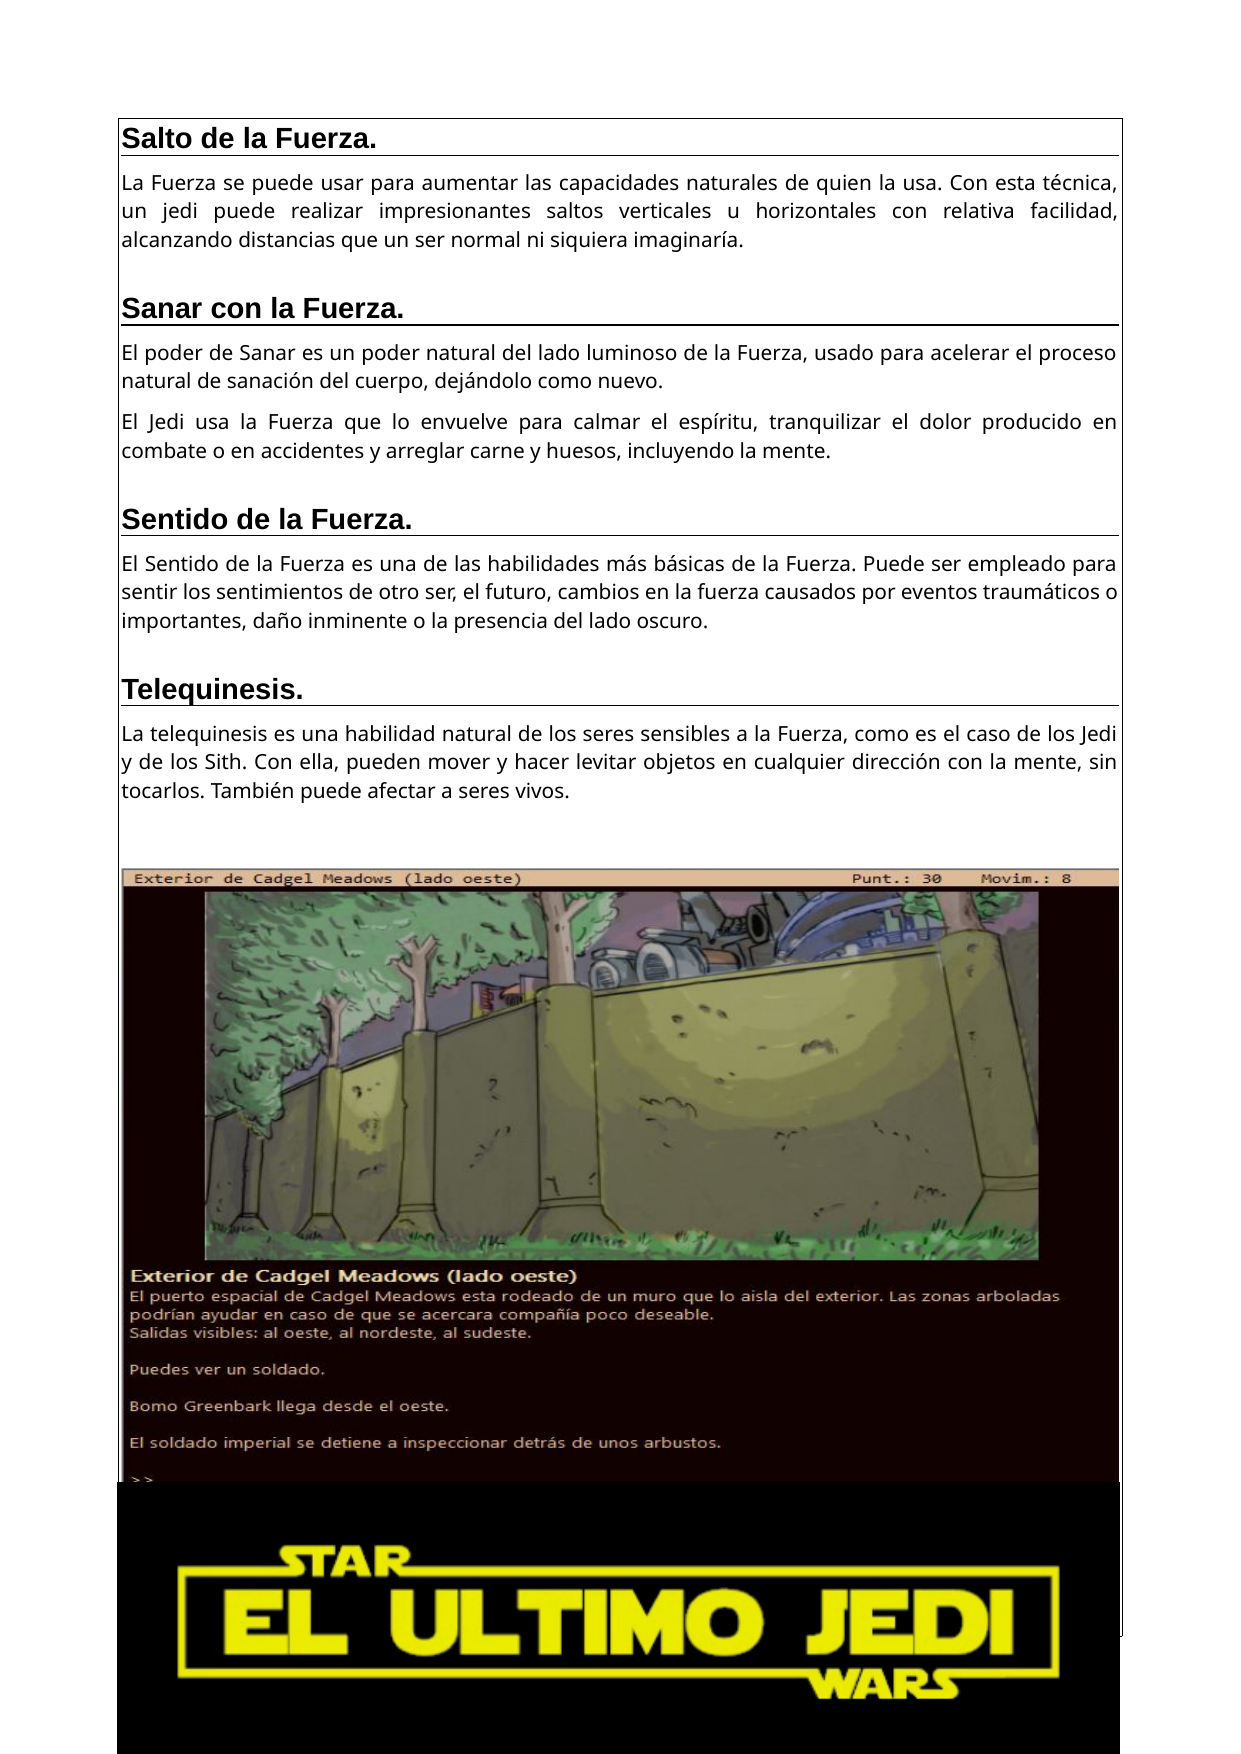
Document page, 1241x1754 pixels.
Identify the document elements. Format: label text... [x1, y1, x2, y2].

text El poder de Sanar es un poder natural del lado luminoso de la Fuerza, usado para acelerar el proceso natural de sanación del cuerpo, dejándolo como nuevo. [121, 338, 1119, 395]
subtitle Telequinesis. [121, 672, 1119, 705]
text La telequinesis es una habilidad natural de los seres sensibles a la Fuerza, como es el caso de los Jedi y de los Sith. Con ella, pueden mover y hacer levitar objetos en cualquier dirección con la mente, sin tocarlos. También puede afectar a seres vivos. [121, 719, 1119, 804]
text El Sentido de la Fuerza es una de las habilidades más básicas de la Fuerza. Puede ser empleado para sentir los sentimientos de otro ser, el futuro, cambios en la fuerza causados por eventos traumáticos o importantes, daño inminente o la presencia del lado oscuro. [121, 549, 1119, 634]
subtitle Salto de la Fuerza. [121, 121, 1119, 155]
text La Fuerza se puede usar para aumentar las capacidades naturales de quien la usa. Con esta técnica, un jedi puede realizar impresionantes saltos verticales u horizontales con relativa facilidad, alcanzando distancias que un ser normal ni siquiera imaginaría. [121, 168, 1119, 253]
text El Jedi usa la Fuerza que lo envuelve para calmar el espíritu, tranquilizar el dolor producido en combate o en accidentes y arreglar carne y huesos, incluyendo la mente. [121, 407, 1119, 464]
subtitle Sentido de la Fuerza. [121, 502, 1119, 535]
picture [117, 868, 1120, 1754]
subtitle Sanar con la Fuerza. [121, 291, 1119, 324]
